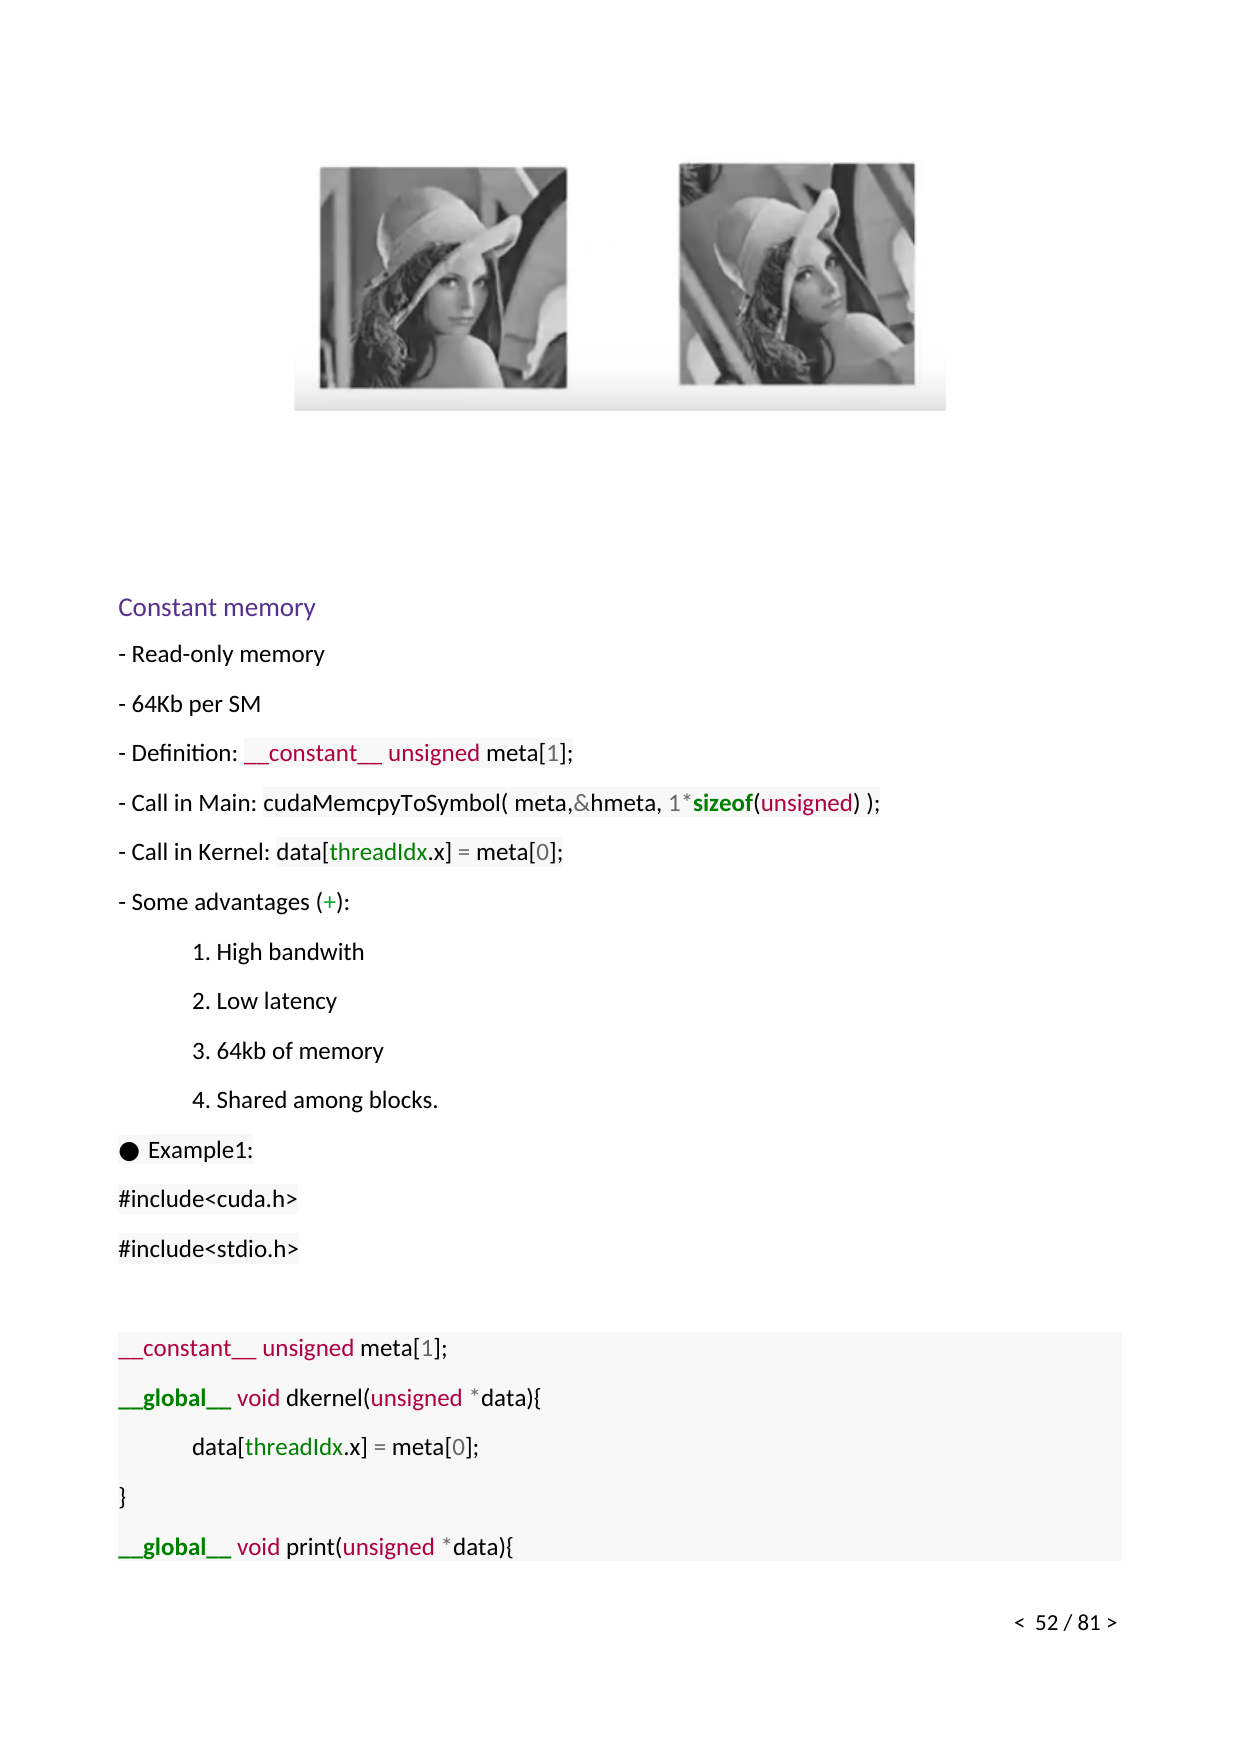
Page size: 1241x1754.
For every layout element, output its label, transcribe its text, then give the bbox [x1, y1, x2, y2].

text - Call in Kernel: data[threadIdx.x] = meta[0]; [118, 837, 1122, 867]
subtitle Constant memory [118, 590, 1122, 623]
picture [294, 147, 946, 411]
text - Call in Main: cudaMemcpyToSymbol( meta,&hmeta, 1*sizeof(unsigned) ); [118, 787, 1122, 817]
text - Read-only memory [118, 638, 1122, 669]
text 3. 64kb of memory [118, 1035, 1122, 1065]
text } [118, 1481, 1122, 1512]
text __global__ void dkernel(unsigned *data){ [118, 1382, 1122, 1412]
text ● Example1: [118, 1134, 1122, 1164]
text - 64Kb per SM [118, 688, 1122, 718]
text data[threadIdx.x] = meta[0]; [118, 1432, 1122, 1462]
text 2. Low latency [118, 985, 1122, 1016]
text 1. High bandwith [118, 936, 1122, 966]
text __constant__ unsigned meta[1]; [118, 1332, 1122, 1363]
text 4. Shared among blocks. [118, 1084, 1122, 1115]
text #include<stdio.h> [118, 1233, 1122, 1264]
text __global__ void print(unsigned *data){ [118, 1531, 1122, 1561]
text #include<cuda.h> [118, 1184, 1122, 1214]
text - Some advantages (+): [118, 886, 1122, 917]
text - Definition: __constant__ unsigned meta[1]; [118, 737, 1122, 768]
